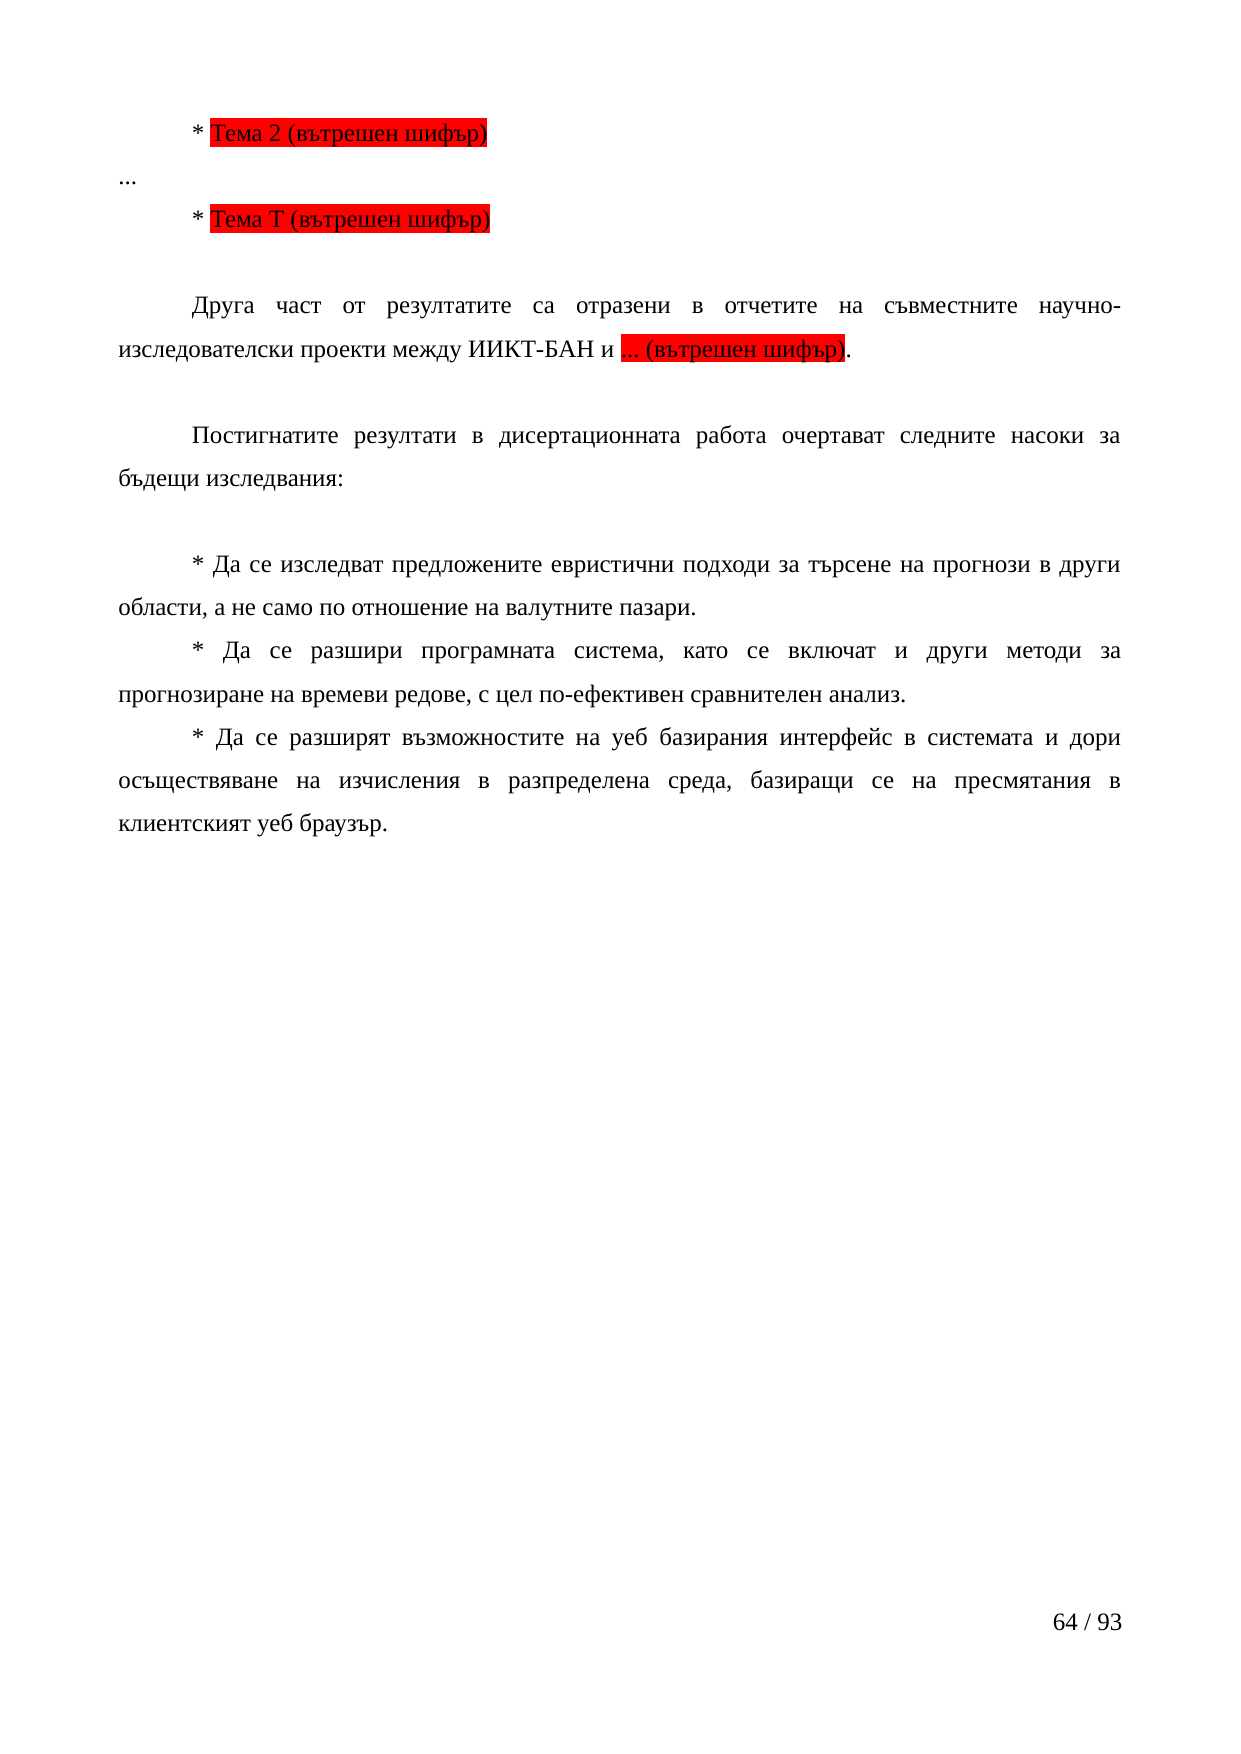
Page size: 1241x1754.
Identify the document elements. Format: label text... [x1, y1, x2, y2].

text * Да се разшири програмната система, като се включат и други методи за прогнозиране на времеви редове, с цел по-ефективен сравнителен анализ. [118, 636, 1122, 707]
text Постигнатите резултати в дисертационната работа очертават следните насоки за бъдещи изследвания: [118, 420, 1122, 492]
text * Тема 2 (вътрешен шифър) [118, 118, 1122, 147]
text * Да се изследват предложените евристични подходи за търсене на прогнози в други области, а не само по отношение на валутните пазари. [118, 549, 1122, 621]
text * Тема Т (вътрешен шифър) [118, 204, 1122, 233]
text Друга част от резултатите са отразени в отчетите на съвместните научно-изследователски проекти между ИИКТ-БАН и ... (вътрешен шифър). [118, 291, 1122, 362]
text ... [118, 161, 1122, 190]
text * Да се разширят възможностите на уеб базирания интерфейс в системата и дори осъществяване на изчисления в разпределена среда, базиращи се на пресмятания в клиентският уеб браузър. [118, 722, 1122, 837]
